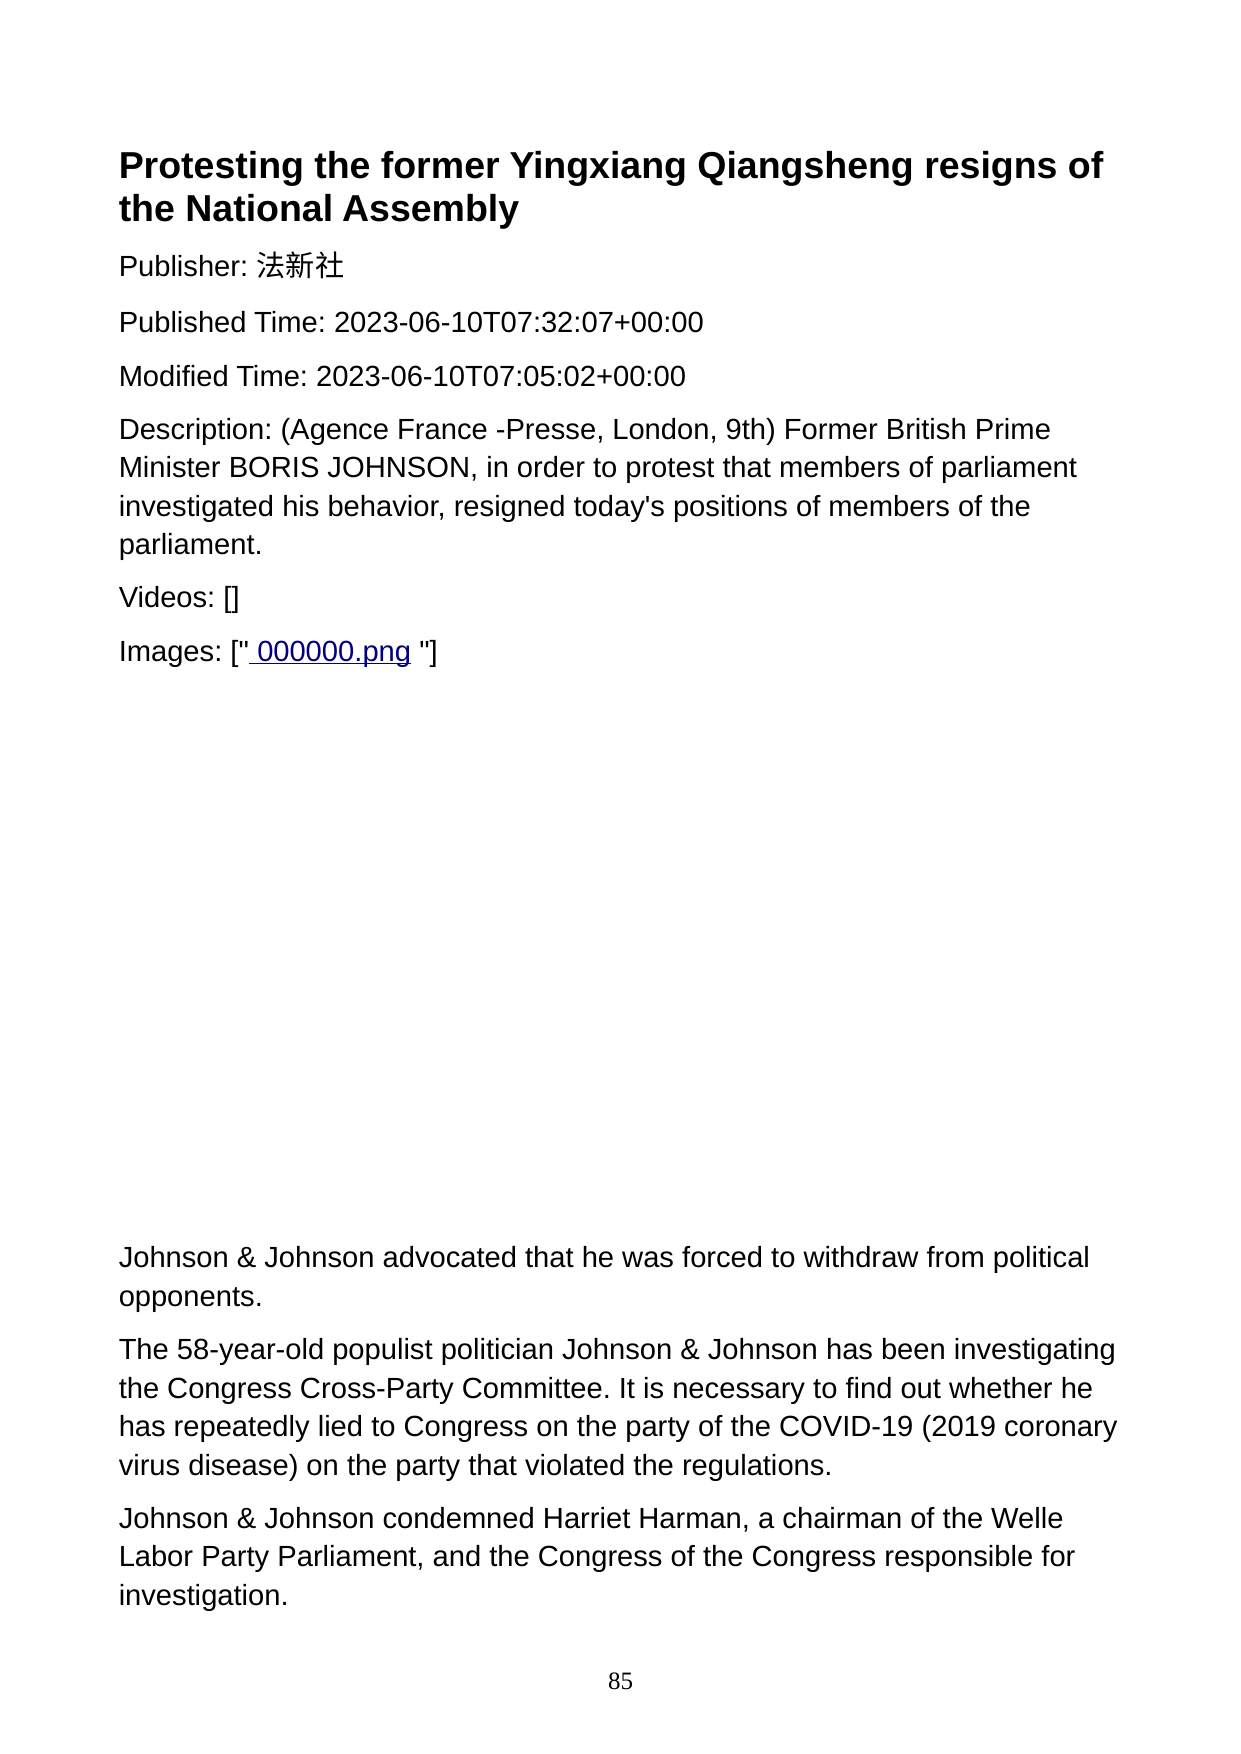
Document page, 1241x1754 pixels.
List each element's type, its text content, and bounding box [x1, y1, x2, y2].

text Images: [" 000000.png "] [118, 633, 1122, 667]
subtitle Protesting the former Yingxiang Qiangsheng resigns of the National Assembly [118, 143, 1122, 230]
text Published Time: 2023-06-10T07:32:07+00:00 [118, 305, 1122, 339]
text The 58-year-old populist politician Johnson & Johnson has been investigating the Congress Cross-Party Committee. It is necessary to find out whether he has repeatedly lied to Congress on the party of the COVID-19 (2019 coronary virus disease) on the party that violated the regulations. [118, 1332, 1122, 1481]
text Publisher: 法新社 [118, 242, 1122, 284]
text Johnson & Johnson advocated that he was forced to withdraw from political opponents. [118, 687, 1122, 1313]
text Description: (Agence France -Presse, London, 9th) Former British Prime Minister BORIS JOHNSON, in order to protest that members of parliament investigated his behavior, resigned today's positions of members of the parliament. [118, 412, 1122, 561]
text Videos: [] [118, 580, 1122, 614]
text Modified Time: 2023-06-10T07:05:02+00:00 [118, 358, 1122, 392]
text Johnson & Johnson condemned Harriet Harman, a chairman of the Welle Labor Party Parliament, and the Congress of the Congress responsible for investigation. [118, 1501, 1122, 1612]
